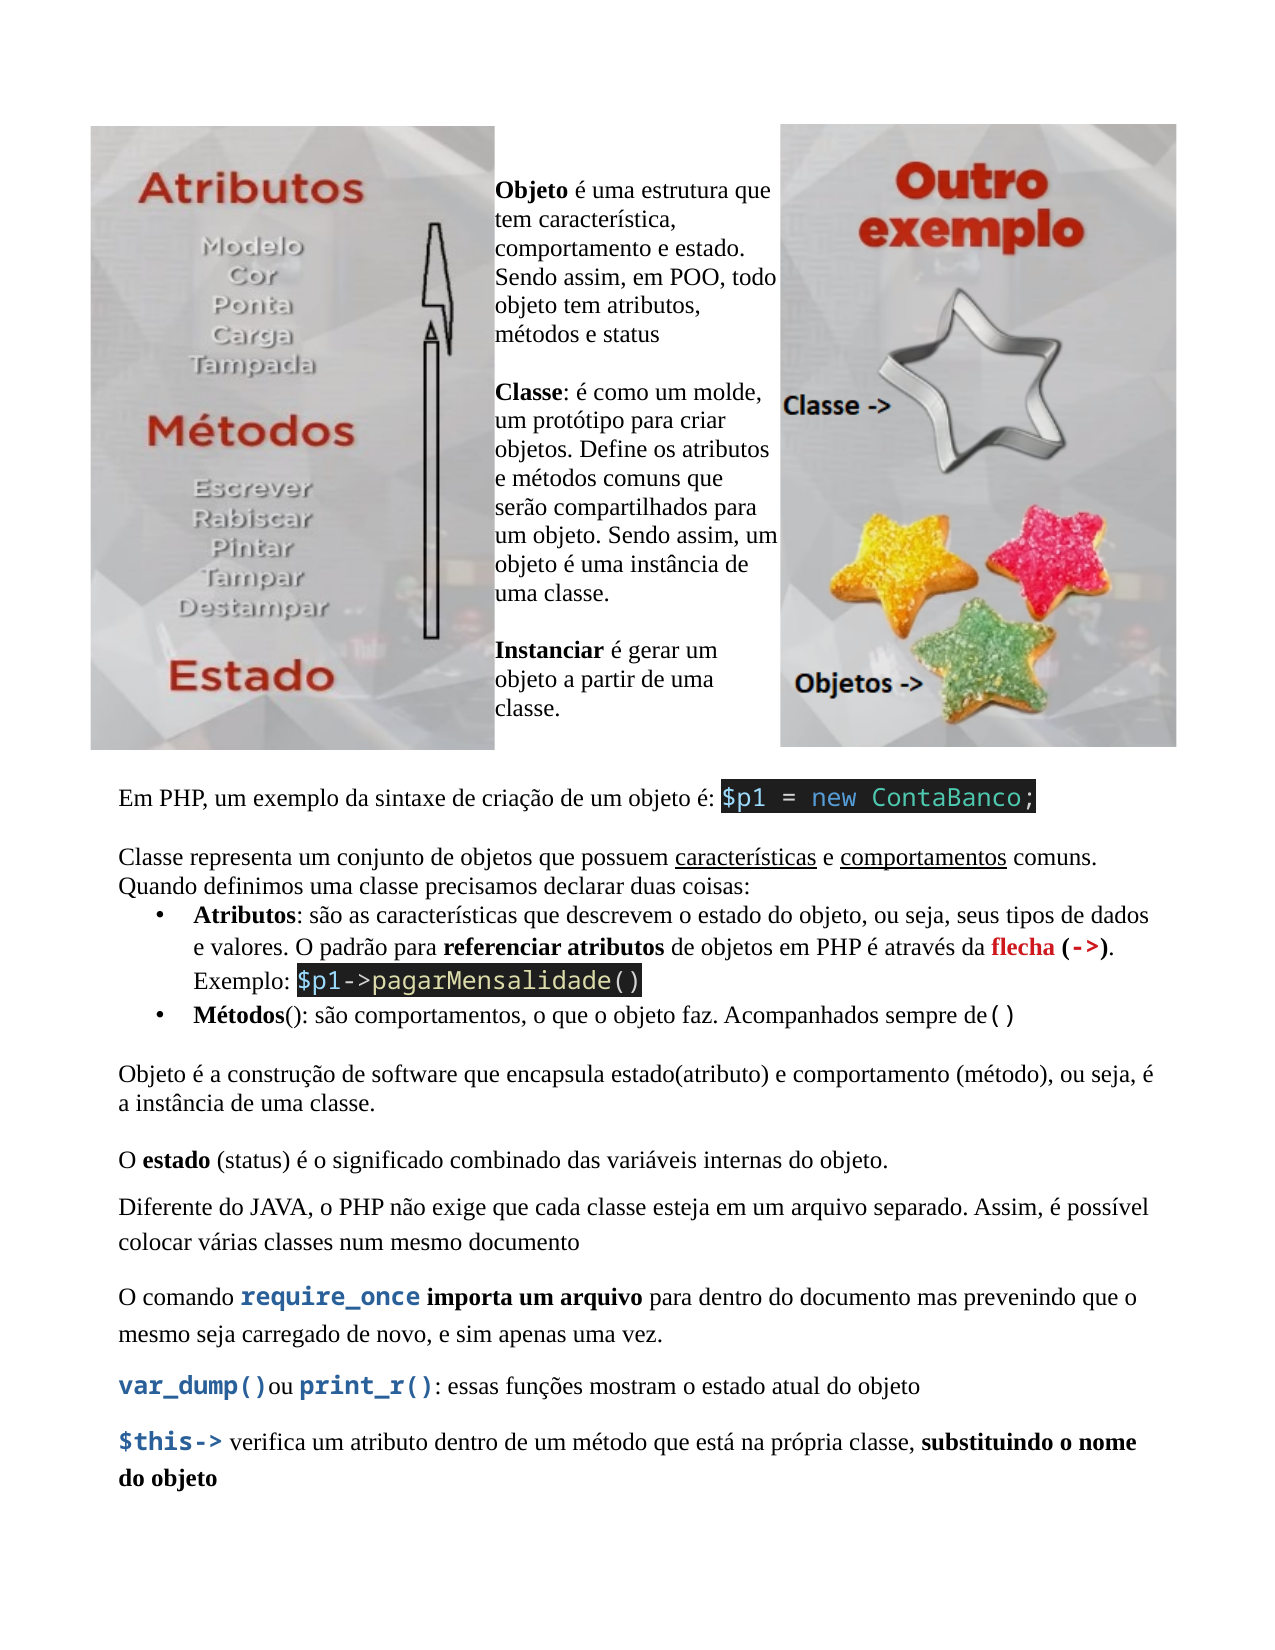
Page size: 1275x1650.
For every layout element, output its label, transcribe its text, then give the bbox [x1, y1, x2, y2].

picture [90, 126, 495, 750]
text Classe representa um conjunto de objetos que possuem características e comportamentos comuns. Quando definimos uma classe precisamos declarar duas coisas: [118, 842, 1157, 900]
text Em PHP, um exemplo da sintaxe de criação de um objeto é: $p1 = new ContaBanco; [118, 779, 1157, 813]
text $this-> verifica um atributo dentro de um método que está na própria classe, substituindo o nome do objeto [118, 1423, 1157, 1492]
text Instanciar é gerar um objeto a partir de uma classe. [495, 636, 780, 722]
text O comando require_once importa um arquivo para dentro do documento mas prevenindo que o mesmo seja carregado de novo, e sim apenas uma vez. [118, 1279, 1157, 1347]
list Atributos: são as características que descrevem o estado do objeto, ou seja, seus tipos de dados e valores. O padrão para referenciar atributos de objetos em PHP é através da flecha (->). Exemplo: $p1->pagarMensalidade() [156, 900, 1157, 997]
text O estado (status) é o significado combinado das variáveis internas do objeto. [118, 1146, 1157, 1174]
text Objeto é uma estrutura que tem característica, comportamento e estado. Sendo assim, em POO, todo objeto tem atributos, métodos e status [495, 176, 780, 348]
list Métodos(): são comportamentos, o que o objeto faz. Acompanhados sempre de() [156, 997, 1157, 1031]
text Objeto é a construção de software que encapsula estado(atributo) e comportamento (método), ou seja, é a instância de uma classe. [118, 1059, 1157, 1117]
text var_dump()ou print_r(): essas funções mostram o estado atual do objeto [118, 1368, 1157, 1402]
picture [780, 124, 1177, 747]
text Classe: é como um molde, um protótipo para criar objetos. Define os atributos e métodos comuns que serão compartilhados para um objeto. Sendo assim, um objeto é uma instância de uma classe. [495, 377, 780, 607]
text Diferente do JAVA, o PHP não exige que cada classe esteja em um arquivo separado. Assim, é possível colocar várias classes num mesmo documento [118, 1192, 1157, 1255]
